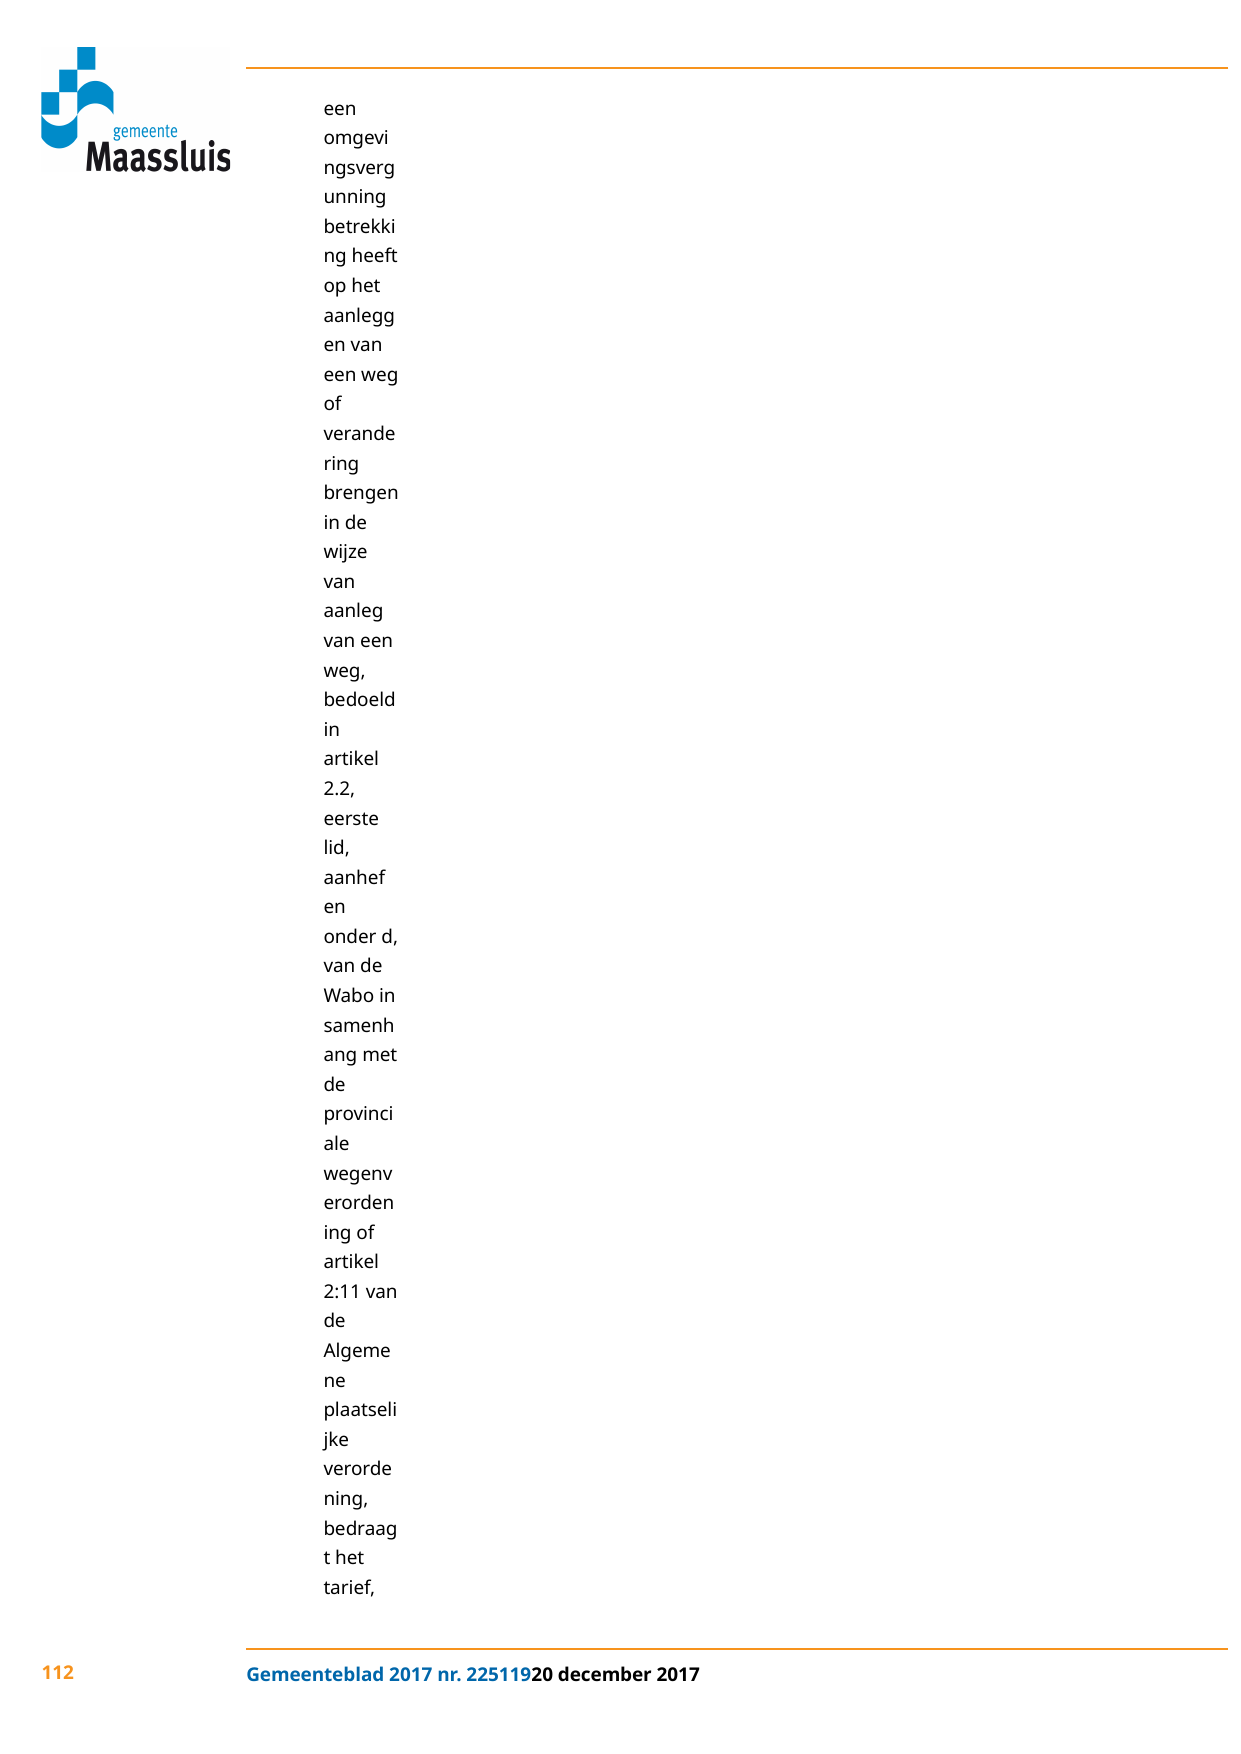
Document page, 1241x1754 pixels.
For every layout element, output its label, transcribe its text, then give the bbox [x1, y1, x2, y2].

table_cell [474, 95, 549, 1600]
table_cell [399, 95, 474, 1600]
table_cell een omgevingsvergunning betrekking heeft op het aanleggen van een weg of verandering brengen in de wijze van aanleg van een weg, bedoeld in artikel 2.2, eerste lid, aanhef en onder d, van de Wabo in samenhang met de provinciale wegenverordening of artikel 2:11 van de Algemene plaatselijke verordening, bedraagt het tarief, [323, 95, 398, 1600]
table_cell [248, 95, 323, 1600]
picture [41, 47, 231, 172]
picture [41, 47, 77, 92]
